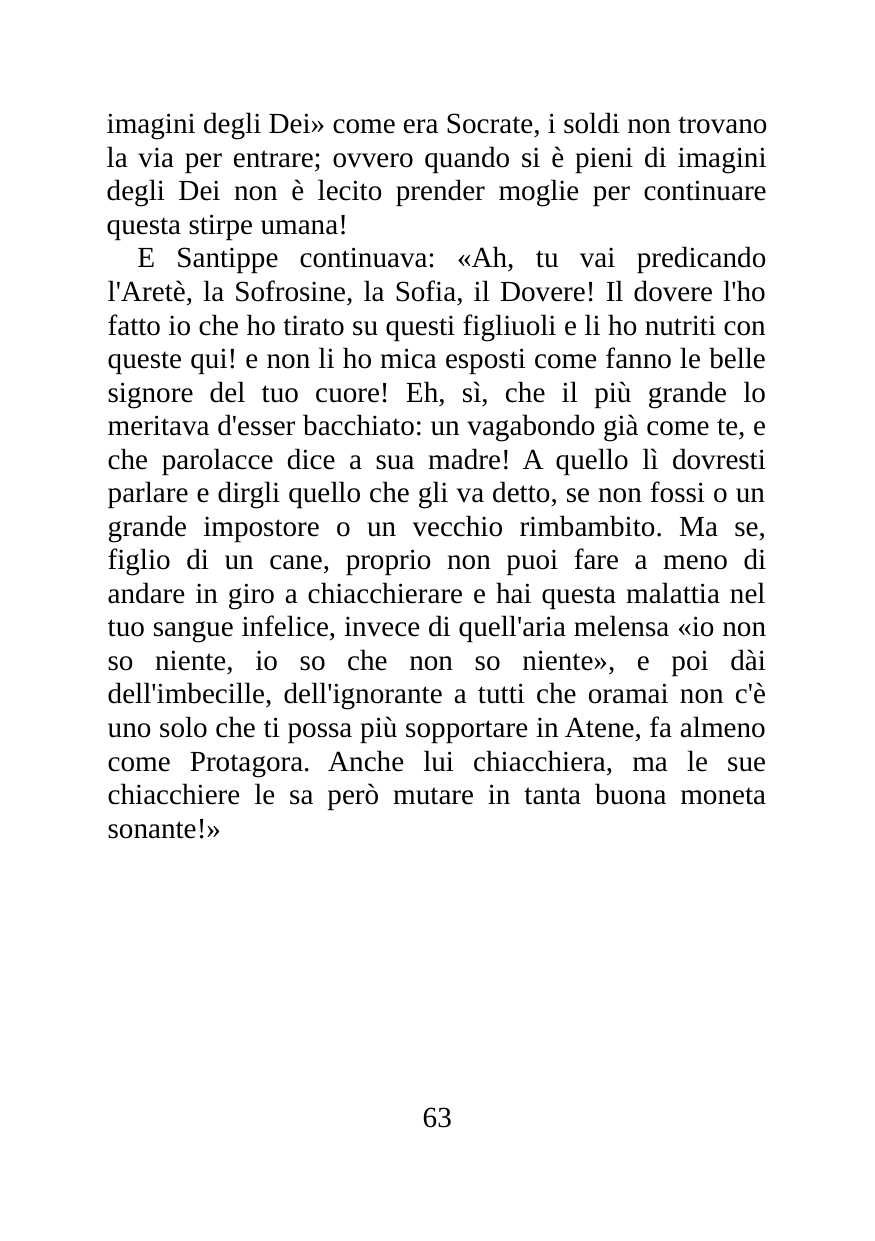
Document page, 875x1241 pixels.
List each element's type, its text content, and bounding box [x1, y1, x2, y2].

text E Santippe continuava: «Ah, tu vai predicando l'Aretè, la Sofrosine, la Sofia, il Dovere! Il dovere l'ho fatto io che ho tirato su questi figliuoli e li ho nutriti con queste qui! e non li ho mica esposti come fanno le belle signore del tuo cuore! Eh, sì, che il più grande lo meritava d'esser bacchiato: un vagabondo già come te, e che parolacce dice a sua madre! A quello lì dovresti parlare e dirgli quello che gli va detto, se non fossi o un grande impostore o un vecchio rimbambito. Ma se, figlio di un cane, proprio non puoi fare a meno di andare in giro a chiacchierare e hai questa malattia nel tuo sangue infelice, invece di quell'aria melensa «io non so niente, io so che non so niente», e poi dài dell'imbecille, dell'ignorante a tutti che oramai non c'è uno solo che ti possa più sopportare in Atene, fa almeno come Protagora. Anche lui chiacchiera, ma le sue chiacchiere le sa però mutare in tanta buona moneta sonante!» [107, 241, 767, 844]
text imagini degli Dei» come era Socrate, i soldi non trovano la via per entrare; ovvero quando si è pieni di imagini degli Dei non è lecito prender moglie per continuare questa stirpe umana! [106, 106, 768, 241]
